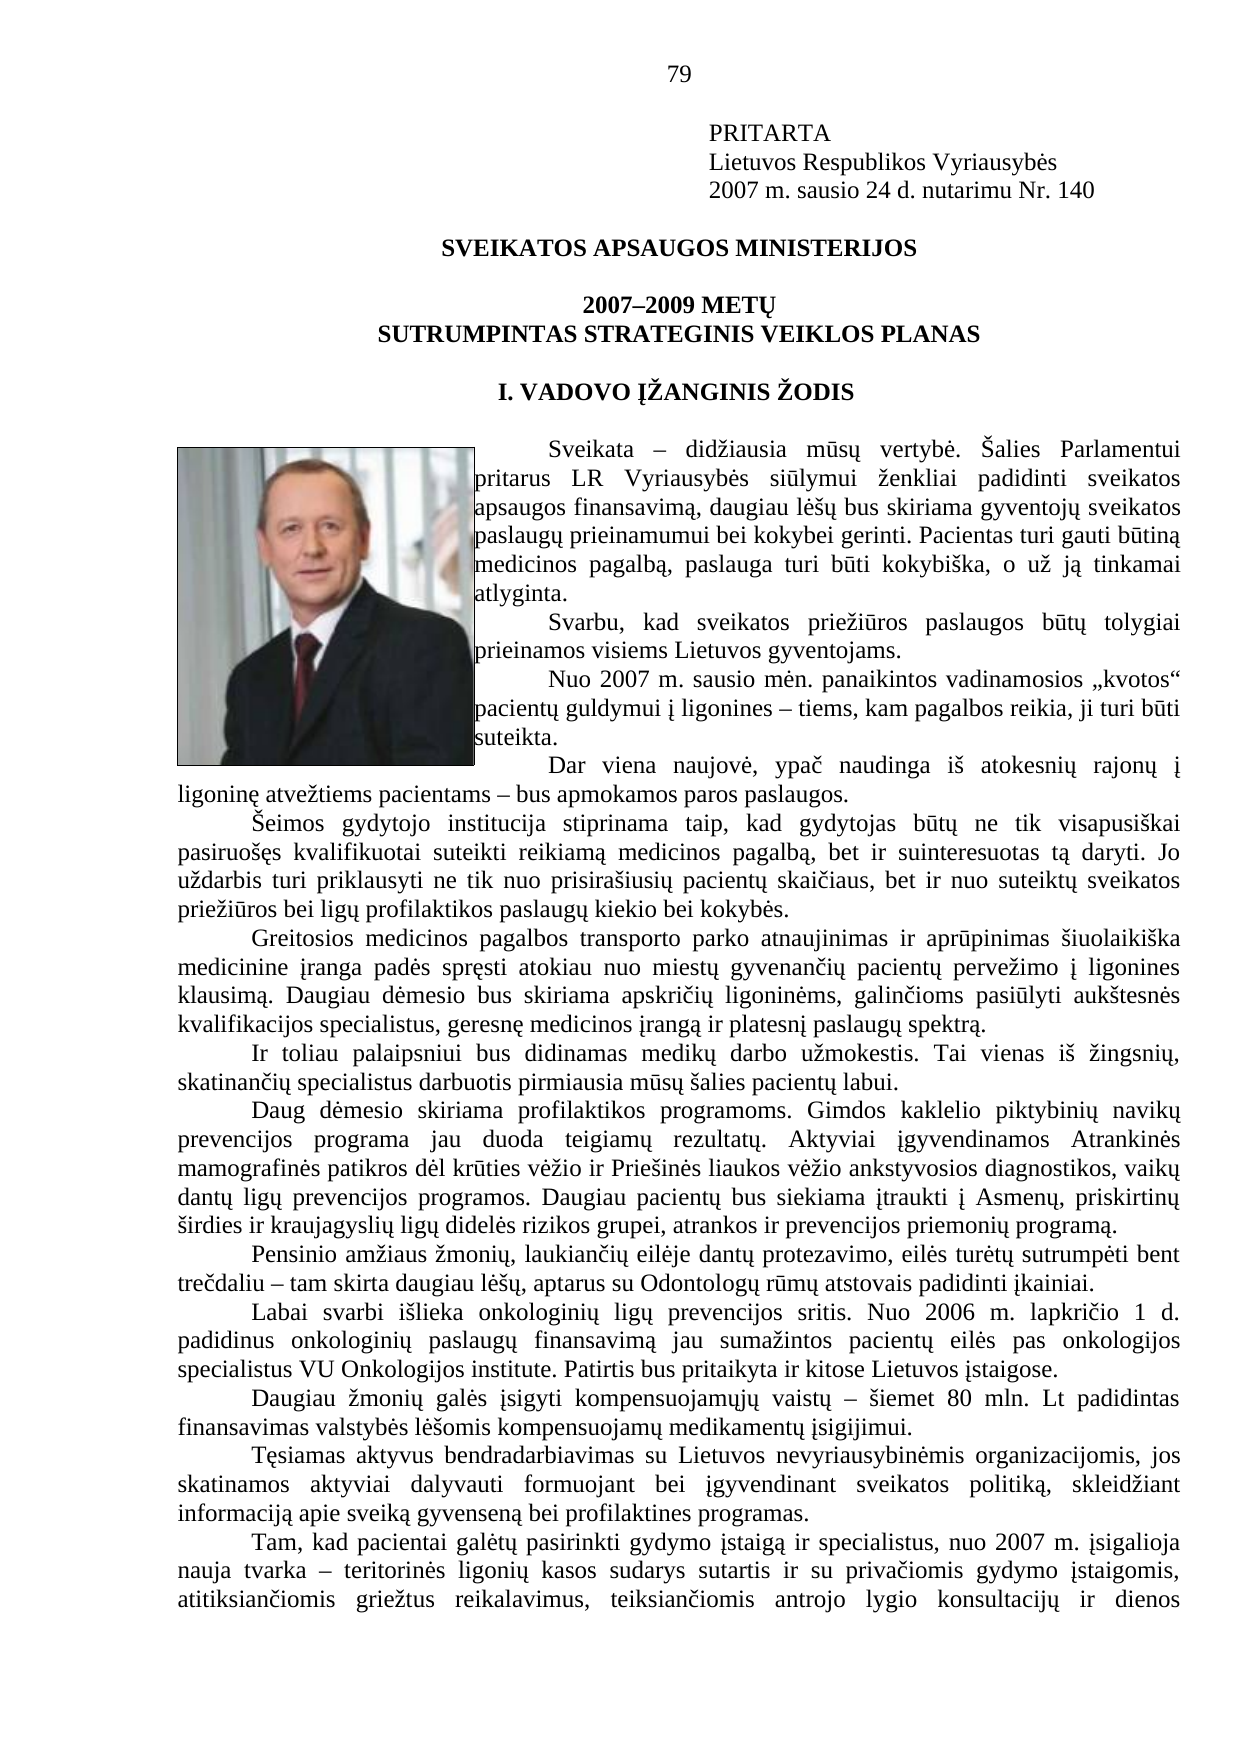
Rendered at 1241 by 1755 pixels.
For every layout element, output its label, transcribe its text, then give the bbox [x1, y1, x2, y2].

text Ir toliau palaipsniui bus didinamas medikų darbo užmokestis. Tai vienas iš žingsnių, skatinančių specialistus darbuotis pirmiausia mūsų šalies pacientų labui. [177, 1038, 1181, 1096]
text Daugiau žmonių galės įsigyti kompensuojamųjų vaistų – šiemet 80 mln. Lt padidintas finansavimas valstybės lėšomis kompensuojamų medikamentų įsigijimui. [177, 1383, 1181, 1441]
text SVEIKATOS APSAUGOS MINISTERIJOS [177, 233, 1181, 262]
text Labai svarbi išlieka onkologinių ligų prevencijos sritis. Nuo 2006 m. lapkričio 1 d. padidinus onkologinių paslaugų finansavimą jau sumažintos pacientų eilės pas onkologijos specialistus VU Onkologijos institute. Patirtis bus pritaikyta ir kitose Lietuvos įstaigose. [177, 1297, 1181, 1383]
text SUTRUMPINTAS STRATEGINIS VEIKLOS PLANAS [177, 319, 1181, 348]
text Tam, kad pacientai galėtų pasirinkti gydymo įstaigą ir specialistus, nuo 2007 m. įsigalioja nauja tvarka – teritorinės ligonių kasos sudarys sutartis ir su privačiomis gydymo įstaigomis, atitiksiančiomis griežtus reikalavimus, teiksiančiomis antrojo lygio konsultacijų ir dienos [177, 1527, 1181, 1613]
text Daug dėmesio skiriama profilaktikos programoms. Gimdos kaklelio piktybinių navikų prevencijos programa jau duoda teigiamų rezultatų. Aktyviai įgyvendinamos Atrankinės mamografinės patikros dėl krūties vėžio ir Priešinės liaukos vėžio ankstyvosios diagnostikos, vaikų dantų ligų prevencijos programos. Daugiau pacientų bus siekiama įtraukti į Asmenų, priskirtinų širdies ir kraujagyslių ligų didelės rizikos grupei, atrankos ir prevencijos priemonių programą. [177, 1096, 1181, 1239]
text Svarbu, kad sveikatos priežiūros paslaugos būtų tolygiai prieinamos visiems Lietuvos gyventojams. [475, 607, 1181, 664]
text PRITARTA [177, 118, 1181, 147]
text Lietuvos Respublikos Vyriausybės [177, 147, 1181, 176]
text I. VADOVO ĮŽANGINIS ŽODIS [177, 377, 1181, 406]
text Tęsiamas aktyvus bendradarbiavimas su Lietuvos nevyriausybinėmis organizacijomis, jos skatinamos aktyviai dalyvauti formuojant bei įgyvendinant sveikatos politiką, skleidžiant informaciją apie sveiką gyvenseną bei profilaktines programas. [177, 1441, 1181, 1527]
text 2007 m. sausio 24 d. nutarimu Nr. 140 [177, 176, 1181, 204]
text Greitosios medicinos pagalbos transporto parko atnaujinimas ir aprūpinimas šiuolaikiška medicinine įranga padės spręsti atokiau nuo miestų gyvenančių pacientų pervežimo į ligonines klausimą. Daugiau dėmesio bus skiriama apskričių ligoninėms, galinčioms pasiūlyti aukštesnės kvalifikacijos specialistus, geresnę medicinos įrangą ir platesnį paslaugų spektrą. [177, 923, 1181, 1038]
text Dar viena naujovė, ypač naudinga iš atokesnių rajonų į ligoninę atvežtiems pacientams – bus apmokamos paros paslaugos. [177, 751, 1181, 808]
text Pensinio amžiaus žmonių, laukiančių eilėje dantų protezavimo, eilės turėtų sutrumpėti bent trečdaliu – tam skirta daugiau lėšų, aptarus su Odontologų rūmų atstovais padidinti įkainiai. [177, 1239, 1181, 1297]
text Šeimos gydytojo institucija stiprinama taip, kad gydytojas būtų ne tik visapusiškai pasiruošęs kvalifikuotai suteikti reikiamą medicinos pagalbą, bet ir suinteresuotas tą daryti. Jo uždarbis turi priklausyti ne tik nuo prisirašiusių pacientų skaičiaus, bet ir nuo suteiktų sveikatos priežiūros bei ligų profilaktikos paslaugų kiekio bei kokybės. [177, 808, 1181, 923]
text Sveikata – didžiausia mūsų vertybė. Šalies Parlamentui pritarus LR Vyriausybės siūlymui ženkliai padidinti sveikatos apsaugos finansavimą, daugiau lėšų bus skiriama gyventojų sveikatos paslaugų prieinamumui bei kokybei gerinti. Pacientas turi gauti būtiną medicinos pagalbą, paslauga turi būti kokybiška, o už ją tinkamai atlyginta. [177, 434, 1181, 607]
text Nuo 2007 m. sausio mėn. panaikintos vadinamosios „kvotos“ pacientų guldymui į ligonines – tiems, kam pagalbos reikia, ji turi būti suteikta. [475, 664, 1181, 751]
text 2007–2009 METŲ [177, 291, 1181, 319]
